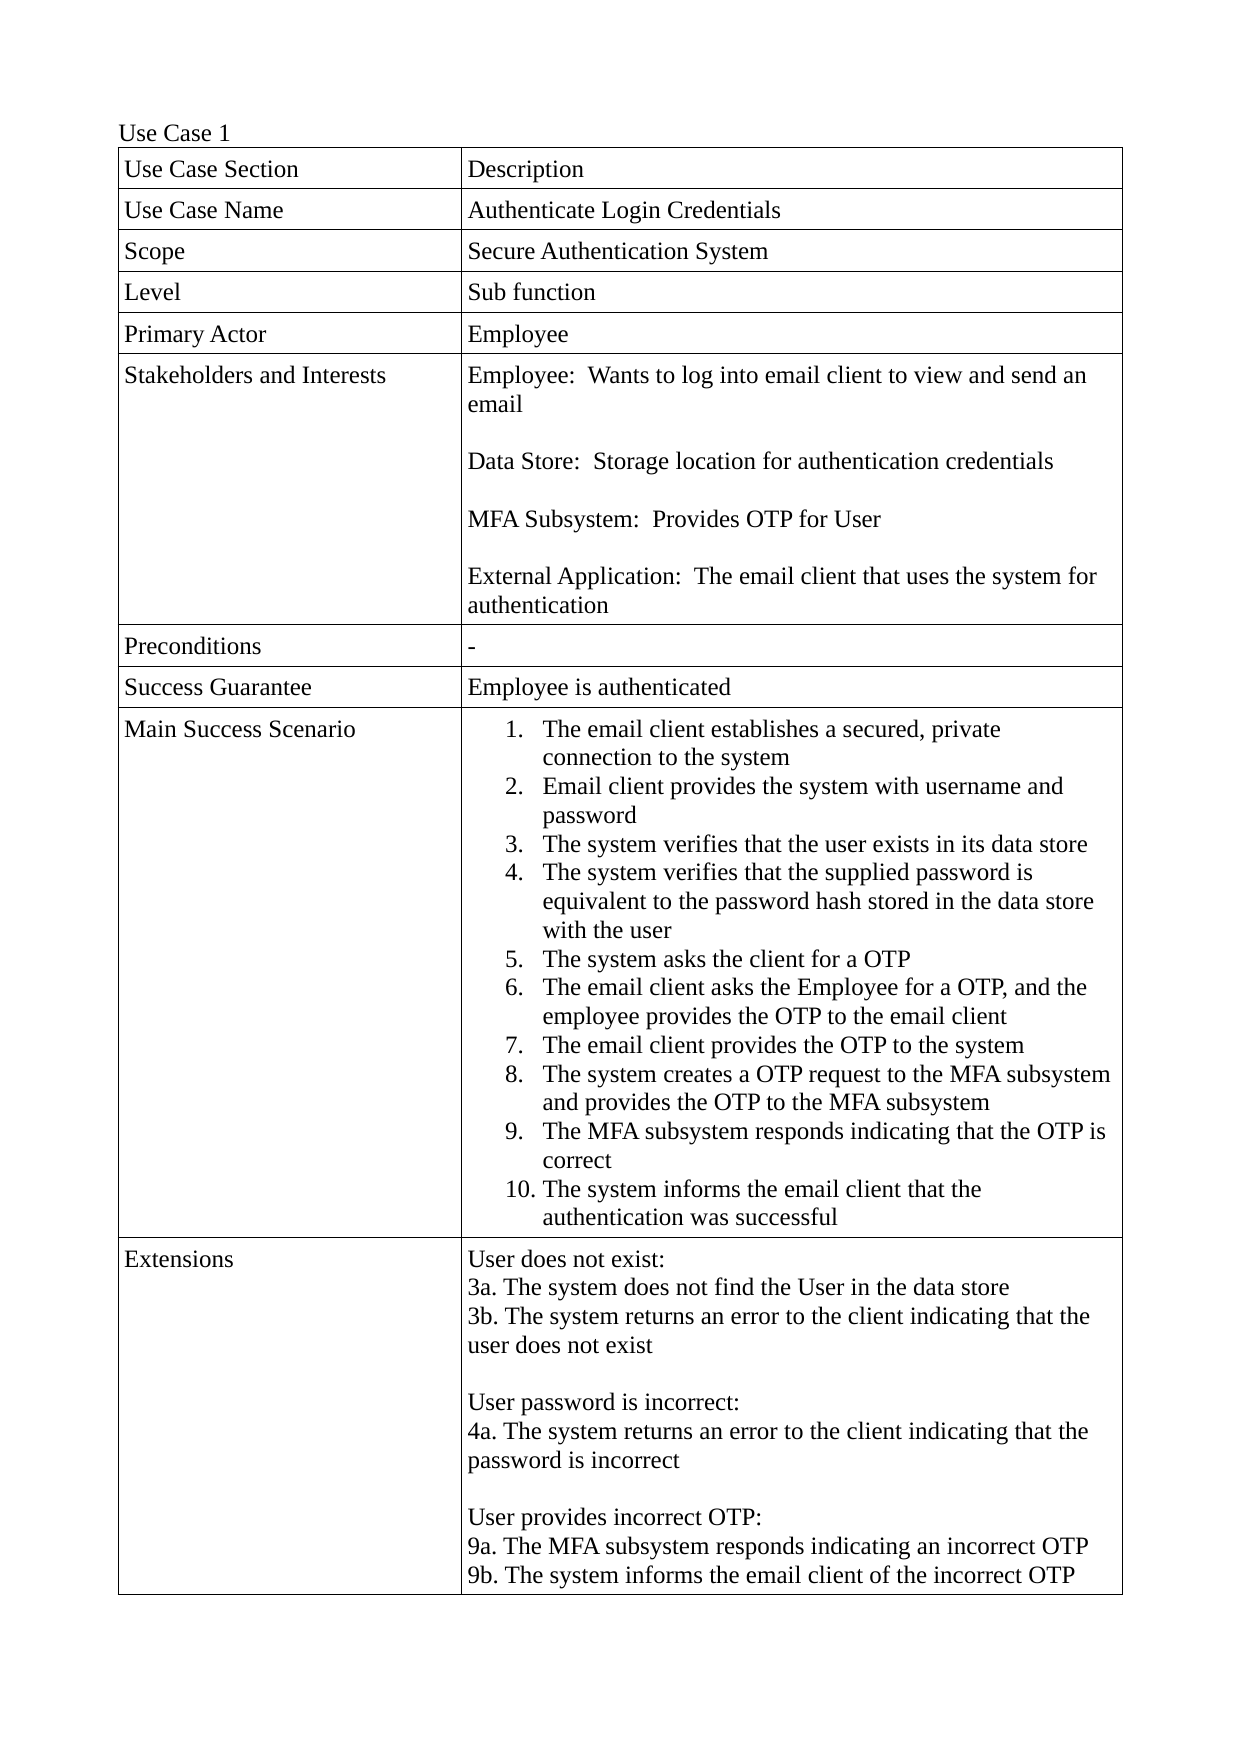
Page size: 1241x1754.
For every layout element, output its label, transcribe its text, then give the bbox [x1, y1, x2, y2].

table_cell Secure Authentication System [462, 230, 1122, 271]
table_cell Extensions [119, 1238, 461, 1594]
table_cell Stakeholders and Interests [119, 354, 461, 624]
table_cell Authenticate Login Credentials [462, 189, 1122, 229]
table_cell The email client establishes a secured, private connection to the system Email client provides the system with username and password The system verifies that the user exists in its data store The system verifies that the supplied password is equivalent to the password hash stored in the data store with the user The system asks the client for a OTP The email client asks the Employee for a OTP, and the employee provides the OTP to the email client The email client provides the OTP to the system The system creates a OTP request to the MFA subsystem and provides the OTP to the MFA subsystem The MFA subsystem responds indicating that the OTP is correct The system informs the email client that the authentication was successful [462, 708, 1122, 1237]
table_header Description [462, 148, 1122, 188]
table_header Use Case Section [119, 148, 461, 188]
table_cell User does not exist: 3a. The system does not find the User in the data store 3b. The system returns an error to the client indicating that the user does not exist User password is incorrect: 4a. The system returns an error to the client indicating that the password is incorrect User provides incorrect OTP: 9a. The MFA subsystem responds indicating an incorrect OTP 9b. The system informs the email client of the incorrect OTP [462, 1238, 1122, 1594]
table_cell Scope [119, 230, 461, 271]
table_cell Preconditions [119, 625, 461, 666]
table_cell Employee [462, 313, 1122, 353]
table_cell - [462, 625, 1122, 666]
table_cell Level [119, 272, 461, 312]
table_cell Primary Actor [119, 313, 461, 353]
table_cell Use Case Name [119, 189, 461, 229]
table_cell Main Success Scenario [119, 708, 461, 1237]
table_cell Success Guarantee [119, 667, 461, 707]
text Use Case 1 [118, 118, 1122, 147]
table_cell Employee: Wants to log into email client to view and send an email Data Store: Storage location for authentication credentials MFA Subsystem: Provides OTP for User External Application: The email client that uses the system for authentication [462, 354, 1122, 624]
table_cell Sub function [462, 272, 1122, 312]
table_cell Employee is authenticated [462, 667, 1122, 707]
